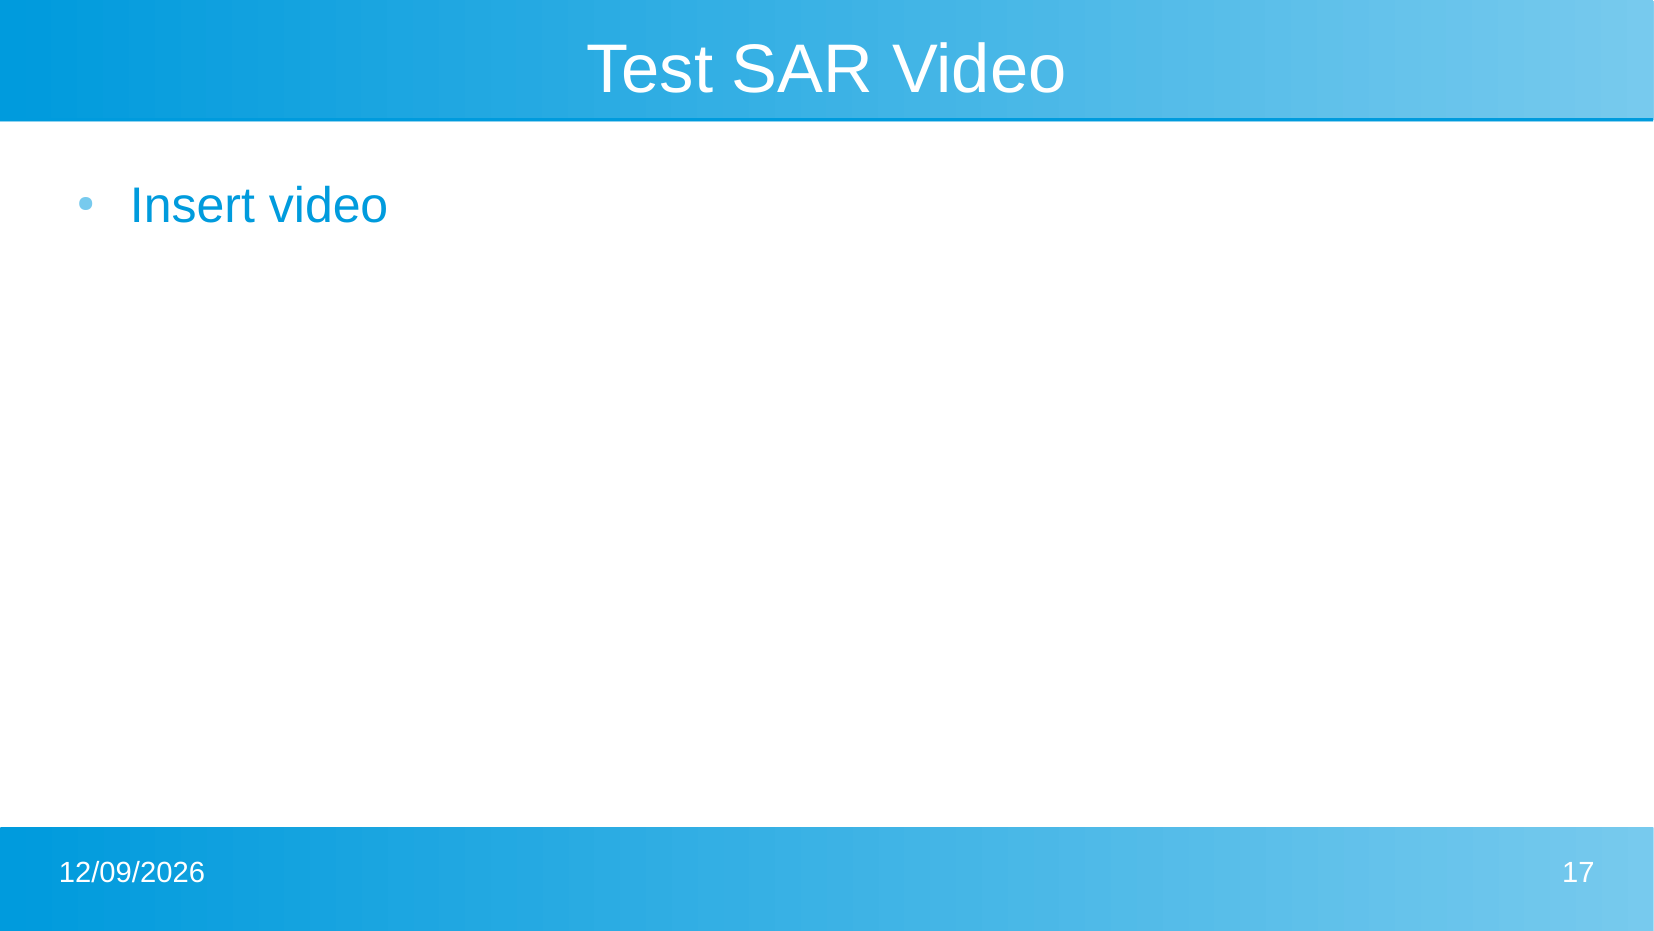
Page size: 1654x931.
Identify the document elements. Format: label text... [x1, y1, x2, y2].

list Insert video [59, 177, 1595, 768]
title Test SAR Video [59, 29, 1595, 108]
